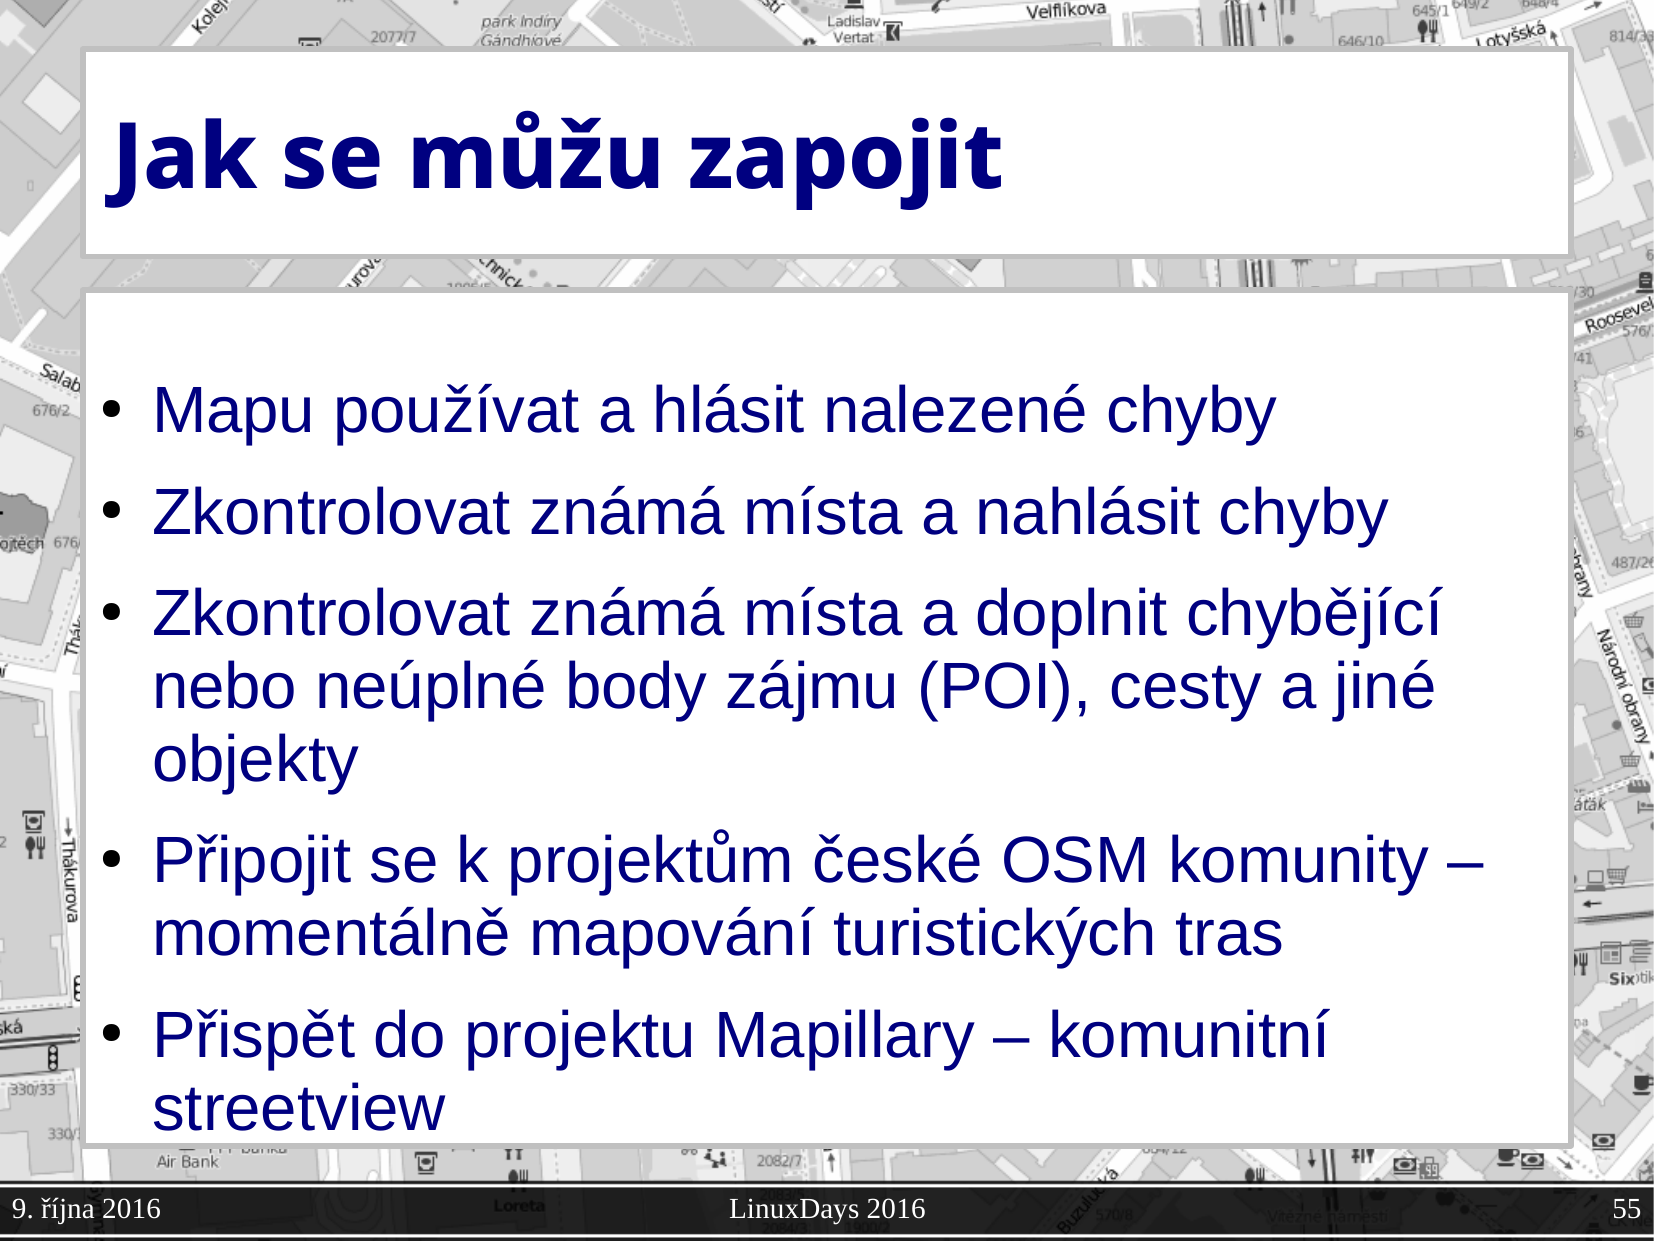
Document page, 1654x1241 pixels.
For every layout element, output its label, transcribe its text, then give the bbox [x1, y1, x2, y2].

list Mapu používat a hlásit nalezené chyby Zkontrolovat známá místa a nahlásit chyby Zkontrolovat známá místa a doplnit chybějící nebo neúplné body zájmu (POI), cesty a jiné objekty Připojit se k projektům české OSM komunity – momentálně mapování turistických tras Přispět do projektu Mapillary – komunitní streetview [82, 290, 1571, 1146]
title Jak se můžu zapojit [82, 49, 1571, 257]
picture [0, 0, 1654, 1241]
